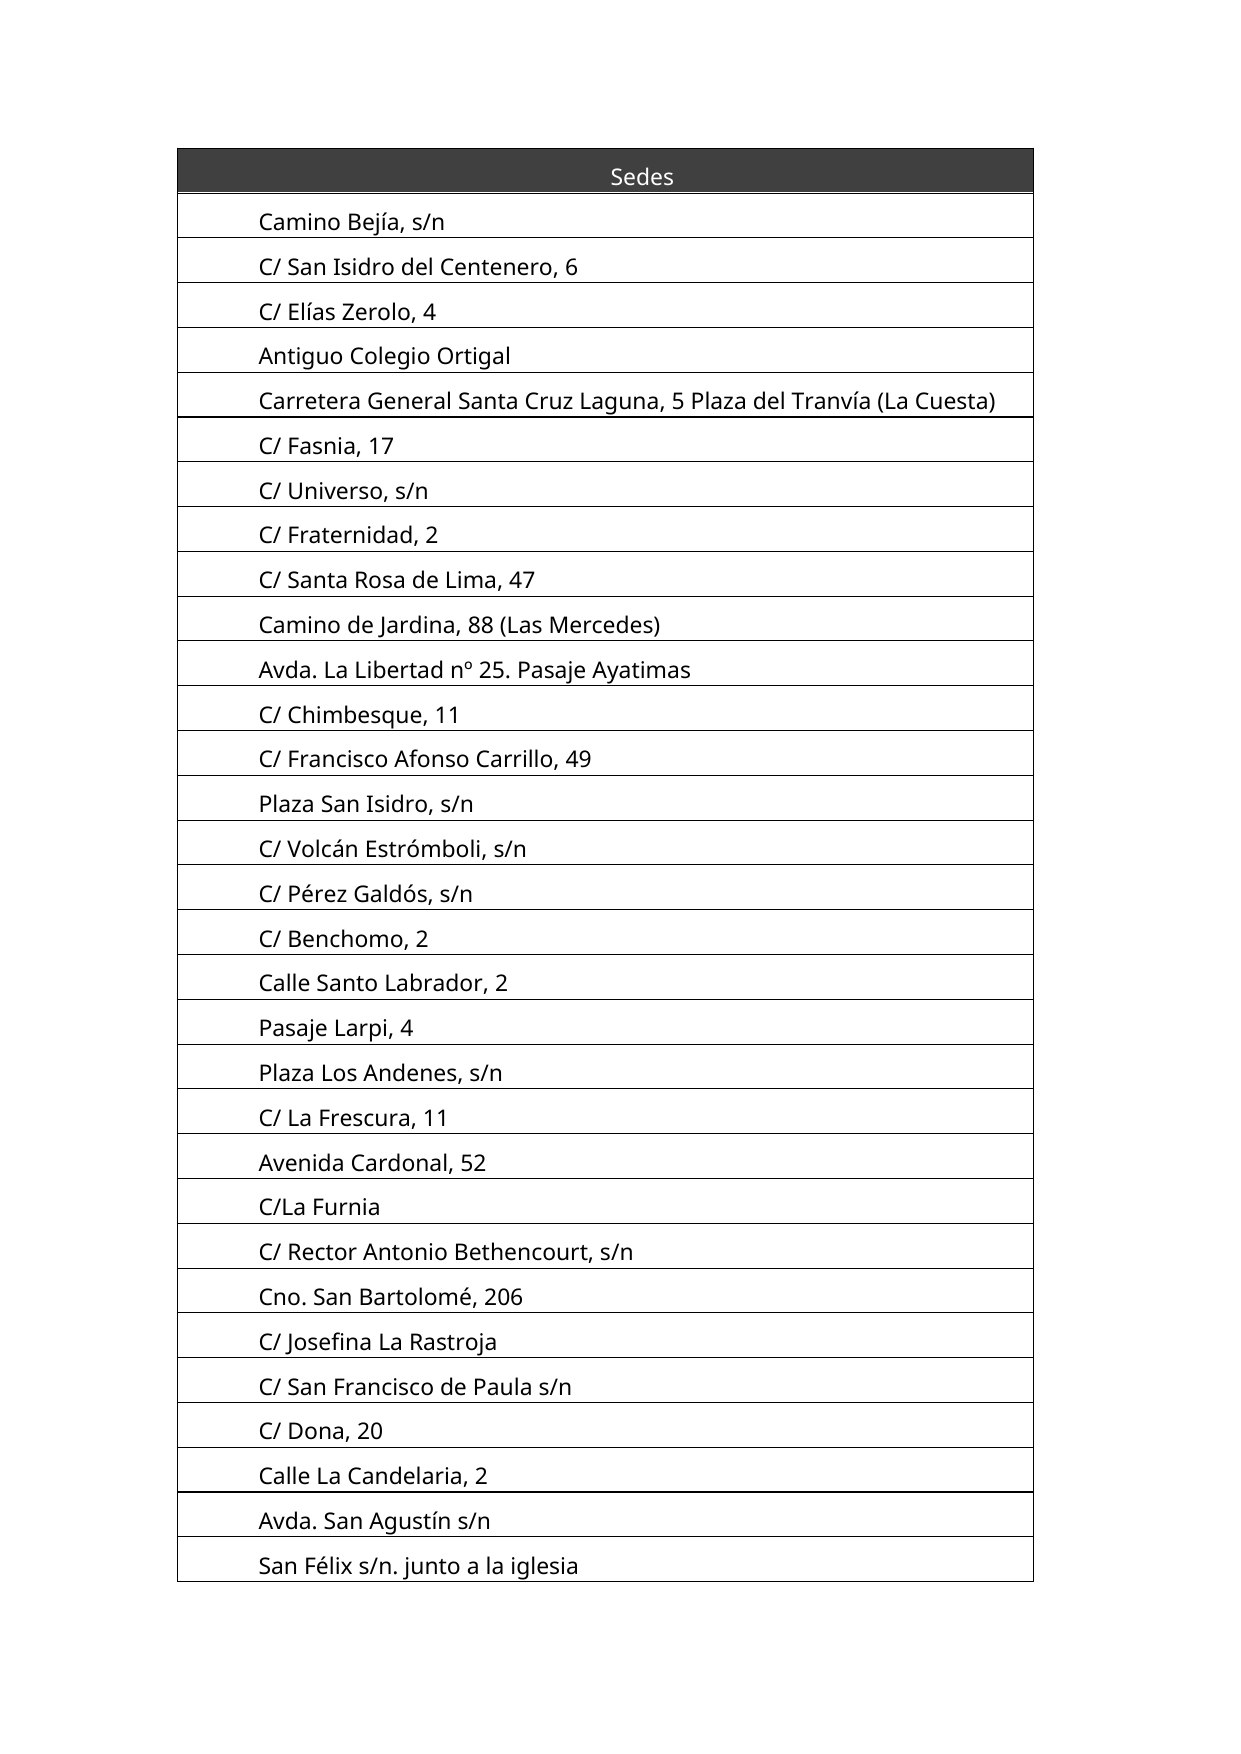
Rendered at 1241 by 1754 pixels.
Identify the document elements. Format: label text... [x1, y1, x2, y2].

table_cell Carretera General Santa Cruz Laguna, 5 Plaza del Tranvía (La Cuesta) [178, 373, 1033, 416]
table_cell Avda. San Agustín s/n [178, 1493, 1033, 1536]
table_cell C/ Universo, s/n [178, 462, 1033, 506]
table_cell C/ San Isidro del Centenero, 6 [178, 238, 1033, 282]
table_cell C/ Fraternidad, 2 [178, 507, 1033, 551]
table_cell Avda. La Libertad nº 25. Pasaje Ayatimas [178, 641, 1033, 685]
table_cell C/ Rector Antonio Bethencourt, s/n [178, 1224, 1033, 1267]
table_cell C/ Pérez Galdós, s/n [178, 865, 1033, 909]
table_cell San Félix s/n. junto a la iglesia [178, 1537, 1033, 1581]
table_header Sedes [178, 149, 1033, 192]
table_cell Camino de Jardina, 88 (Las Mercedes) [178, 597, 1033, 640]
table_cell C/ Benchomo, 2 [178, 910, 1033, 954]
table_cell Camino Bejía, s/n [178, 194, 1033, 237]
table_cell Calle Santo Labrador, 2 [178, 955, 1033, 999]
table_cell Antiguo Colegio Ortigal [178, 328, 1033, 372]
table_cell Avenida Cardonal, 52 [178, 1134, 1033, 1178]
table_cell C/ Chimbesque, 11 [178, 686, 1033, 730]
table_cell C/La Furnia [178, 1179, 1033, 1223]
table_cell C/ Santa Rosa de Lima, 47 [178, 552, 1033, 596]
table_cell Plaza San Isidro, s/n [178, 776, 1033, 819]
table_cell C/ La Frescura, 11 [178, 1089, 1033, 1133]
table_cell Pasaje Larpi, 4 [178, 1000, 1033, 1043]
table_cell C/ Dona, 20 [178, 1403, 1033, 1447]
table_cell Cno. San Bartolomé, 206 [178, 1269, 1033, 1312]
table_cell C/ Volcán Estrómboli, s/n [178, 821, 1033, 864]
table_cell Plaza Los Andenes, s/n [178, 1045, 1033, 1088]
table_cell C/ Fasnia, 17 [178, 418, 1033, 461]
table_cell C/ Josefina La Rastroja [178, 1313, 1033, 1357]
table_cell Calle La Candelaria, 2 [178, 1448, 1033, 1491]
table_cell C/ San Francisco de Paula s/n [178, 1358, 1033, 1402]
table_cell C/ Elías Zerolo, 4 [178, 283, 1033, 327]
table_cell C/ Francisco Afonso Carrillo, 49 [178, 731, 1033, 775]
